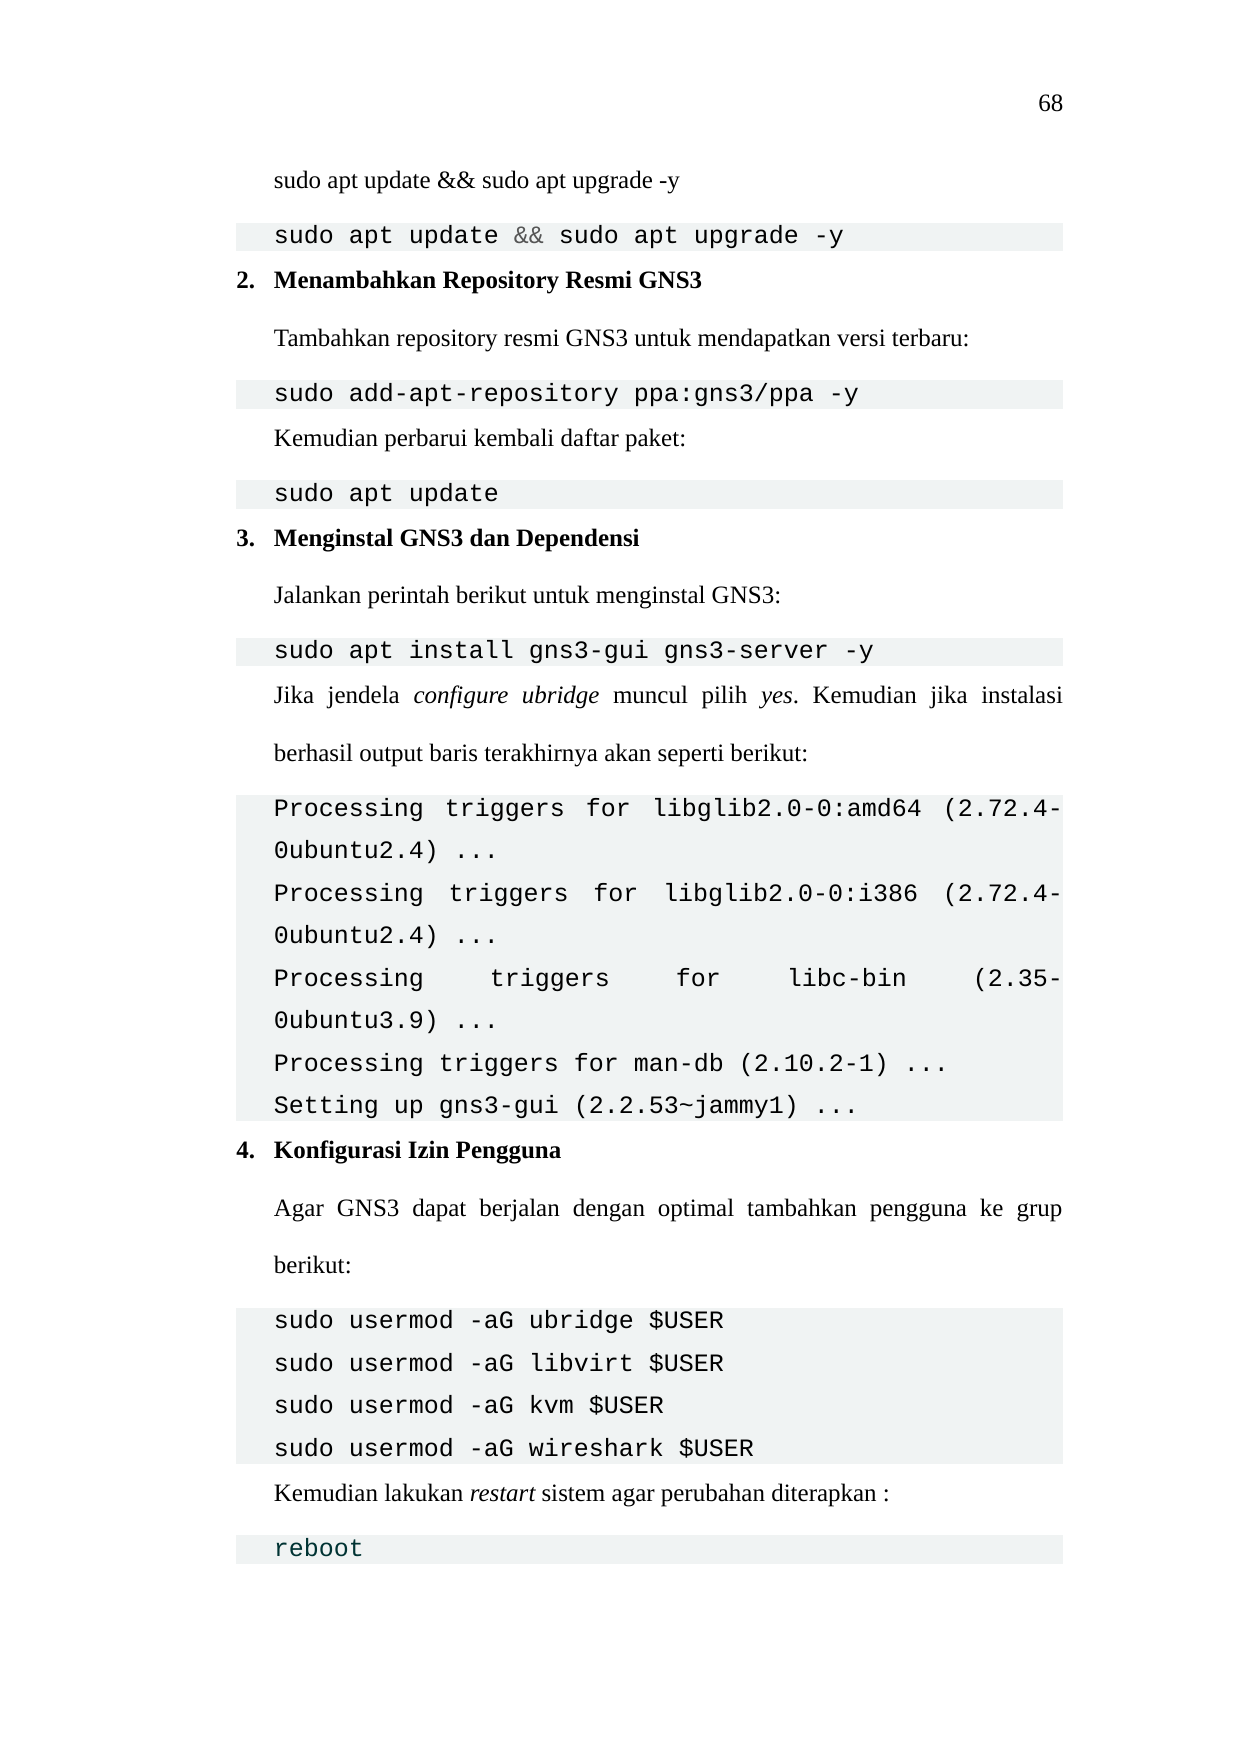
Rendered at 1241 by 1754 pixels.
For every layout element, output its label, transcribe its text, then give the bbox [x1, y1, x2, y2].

list sudo apt update && sudo apt upgrade -y [236, 223, 1063, 251]
list Jalankan perintah berikut untuk menginstal GNS3: [236, 580, 1063, 609]
list Setting up gns3-gui (2.2.53~jammy1) ... [236, 1093, 1063, 1121]
list sudo apt update [236, 480, 1063, 509]
list Tambahkan repository resmi GNS3 untuk mendapatkan versi terbaru: [236, 323, 1063, 352]
list sudo apt update && sudo apt upgrade -y [236, 165, 1063, 194]
list Konfigurasi Izin Pengguna [236, 1135, 1063, 1164]
list sudo usermod -aG wireshark $USER [236, 1435, 1063, 1464]
list Agar GNS3 dapat berjalan dengan optimal tambahkan pengguna ke grup berikut: [236, 1193, 1063, 1279]
list Processing triggers for man-db (2.10.2-1) ... [236, 1050, 1063, 1079]
list Processing triggers for libc-bin (2.35-0ubuntu3.9) ... [236, 965, 1063, 1036]
list Kemudian lakukan restart sistem agar perubahan diterapkan : [236, 1478, 1063, 1507]
list reboot [236, 1535, 1063, 1564]
list Processing triggers for libglib2.0-0:amd64 (2.72.4-0ubuntu2.4) ... [236, 795, 1063, 866]
list sudo usermod -aG ubridge $USER [236, 1308, 1063, 1336]
list sudo usermod -aG libvirt $USER [236, 1350, 1063, 1379]
list Menambahkan Repository Resmi GNS3 [236, 265, 1063, 294]
list sudo apt install gns3-gui gns3-server -y [236, 638, 1063, 666]
list Kemudian perbarui kembali daftar paket: [236, 423, 1063, 452]
list Processing triggers for libglib2.0-0:i386 (2.72.4-0ubuntu2.4) ... [236, 880, 1063, 951]
list Jika jendela configure ubridge muncul pilih yes. Kemudian jika instalasi berhasil output baris terakhirnya akan seperti berikut: [236, 680, 1063, 767]
list sudo add-apt-repository ppa:gns3/ppa -y [236, 380, 1063, 409]
list sudo usermod -aG kvm $USER [236, 1393, 1063, 1421]
list Menginstal GNS3 dan Dependensi [236, 523, 1063, 552]
